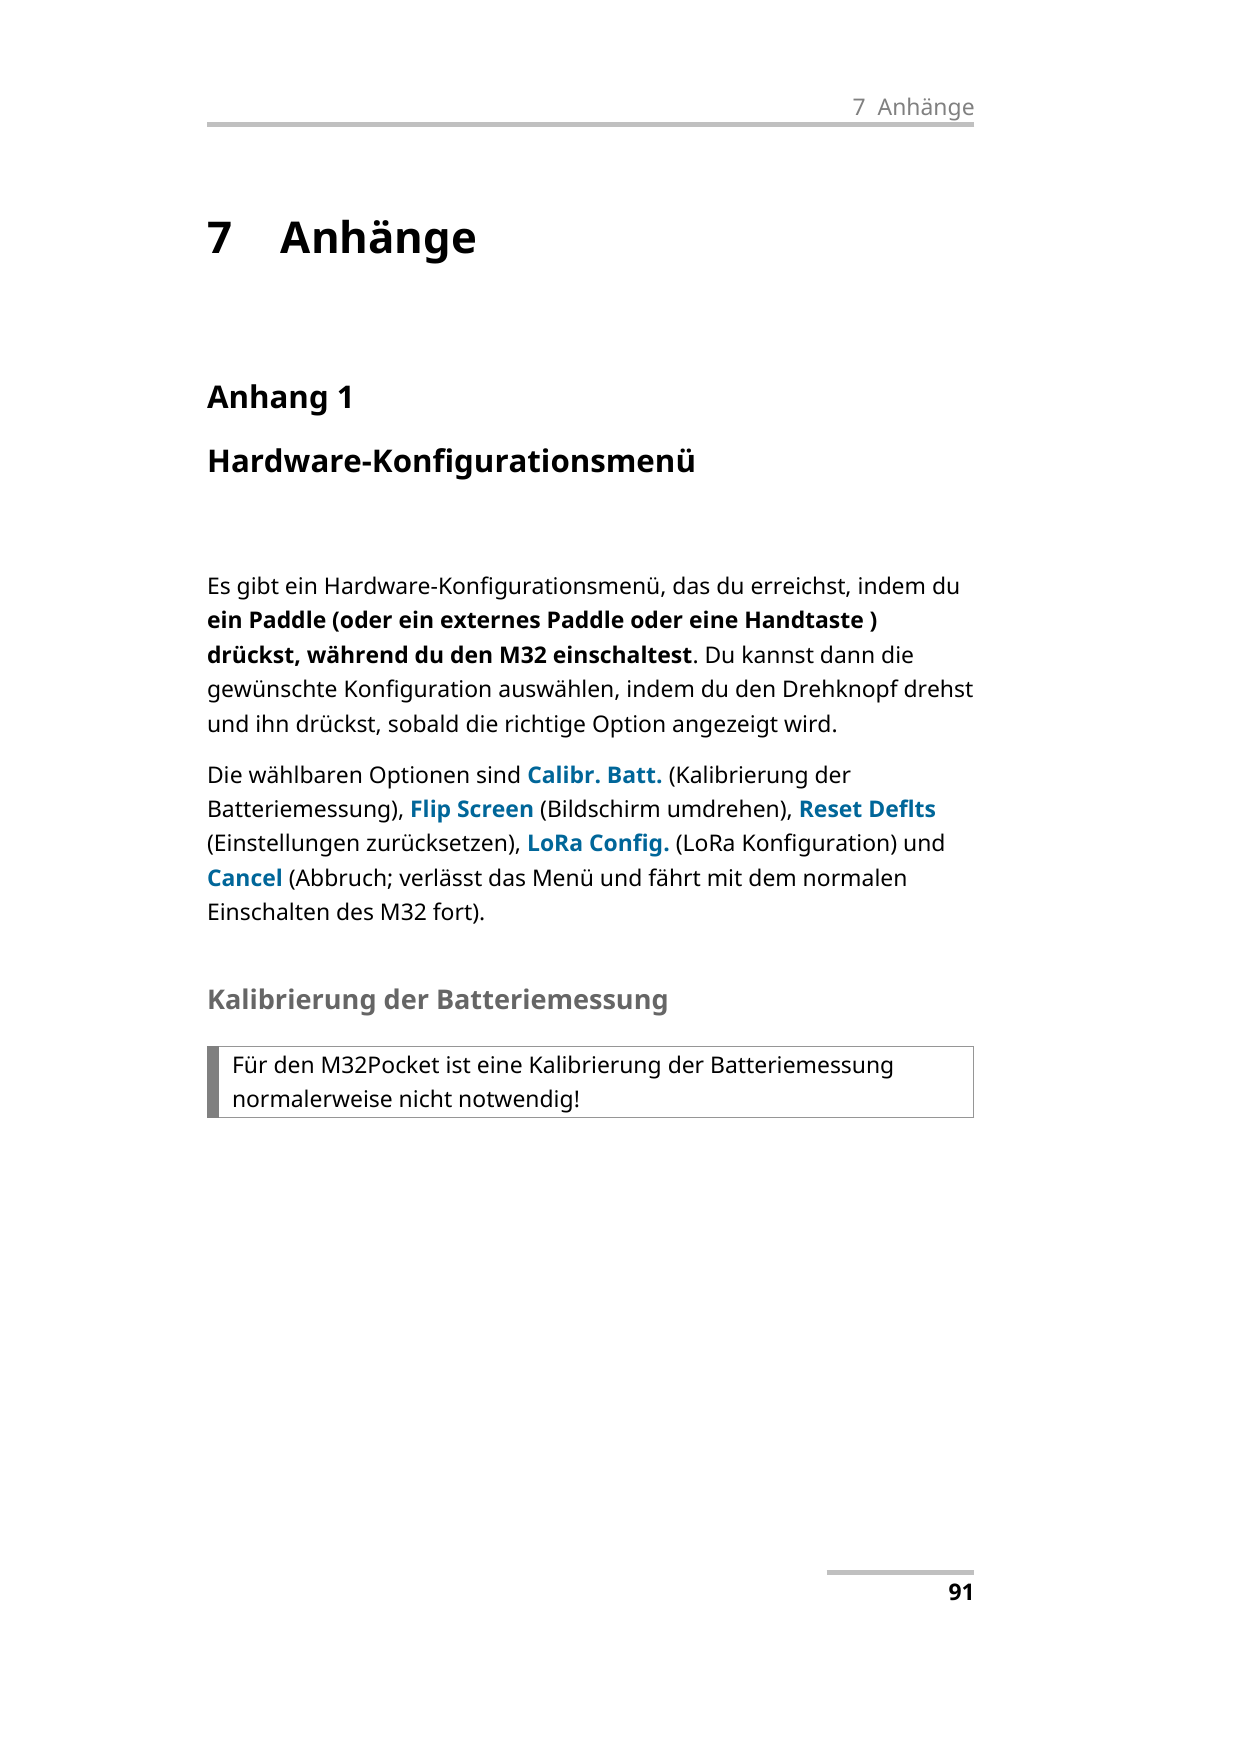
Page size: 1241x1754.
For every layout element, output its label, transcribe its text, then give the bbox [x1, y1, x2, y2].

subtitle Anhänge [207, 207, 974, 266]
text Für den M32Pocket ist eine Kalibrierung der Batteriemessung normalerweise nicht notwendig! [219, 1047, 973, 1117]
text Kalibrierung der Batteriemessung [207, 980, 974, 1017]
subtitle Hardware-Konfigurationsmenü [207, 375, 974, 482]
text Die wählbaren Optionen sind Calibr. Batt. (Kalibrierung der Batteriemessung), Flip Screen (Bildschirm umdrehen), Reset Deflts (Einstellungen zurücksetzen), LoRa Config. (LoRa Konfiguration) und Cancel (Abbruch; verlässt das Menü und fährt mit dem normalen Einschalten des M32 fort). [207, 758, 974, 927]
text Es gibt ein Hardware-Konfigurationsmenü, das du erreichst, indem du ein Paddle (oder ein externes Paddle oder eine Handtaste ) drückst, während du den M32 einschaltest. Du kannst dann die gewünschte Konfiguration auswählen, indem du den Drehknopf drehst und ihn drückst, sobald die richtige Option angezeigt wird. [207, 570, 974, 739]
